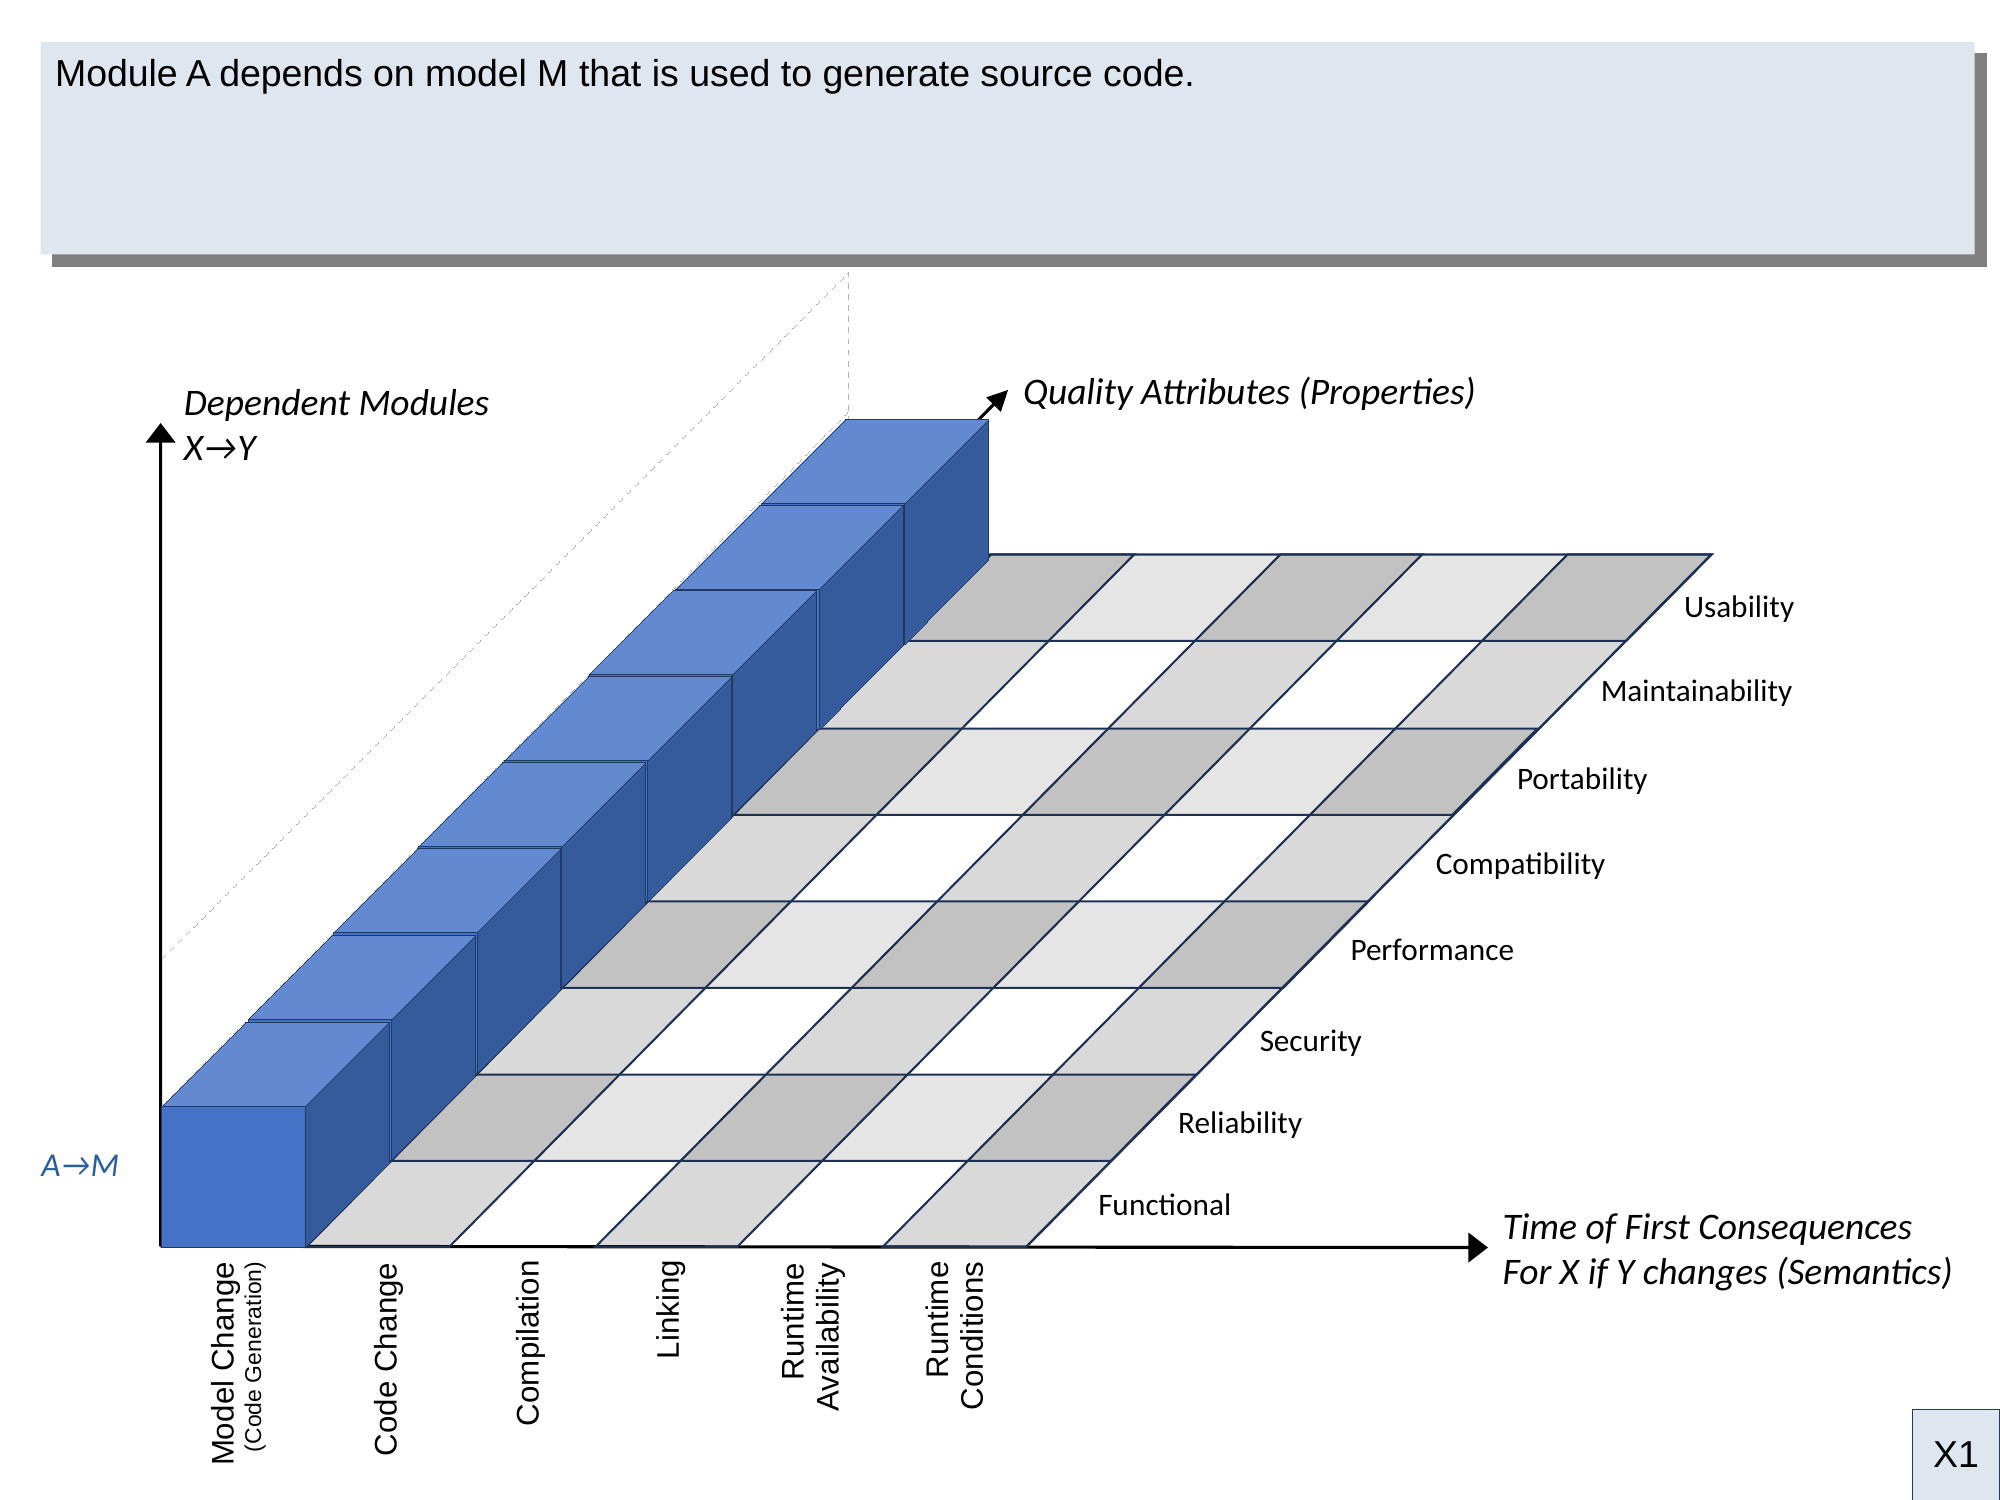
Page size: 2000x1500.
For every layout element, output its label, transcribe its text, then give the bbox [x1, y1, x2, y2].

text_box Code Change [361, 1247, 422, 1480]
text_box Runtime Availability [768, 1248, 863, 1455]
text_box Time of First Consequences For X if Y changes (Semantics) [1487, 1195, 1969, 1300]
text_box Security [1245, 1012, 1428, 1065]
text_box Quality Attributes (Properties) [1008, 359, 1491, 420]
text_box [161, 419, 1709, 1248]
text_box X1 [1912, 1409, 2000, 1500]
text_box Linking [643, 1247, 704, 1480]
text_box Runtime Conditions [912, 1246, 1007, 1480]
text_box Compilation [503, 1245, 560, 1480]
text_box Usability [1669, 578, 1820, 631]
text_box Model Change (Code Generation) [198, 1248, 290, 1484]
text_box Module A depends on model M that is used to generate source code. [40, 41, 1975, 255]
text_box A→M [0, 645, 161, 1193]
text_box Dependent Modules X→Y [160, 325, 505, 521]
text_box Functional [1083, 1177, 1301, 1230]
text_box Performance [1328, 921, 1640, 975]
text_box Maintainability [1585, 663, 1813, 716]
text_box Reliability [1163, 1094, 1359, 1147]
text_box Compatibility [1420, 835, 1694, 889]
text_box Portability [1502, 751, 1728, 804]
